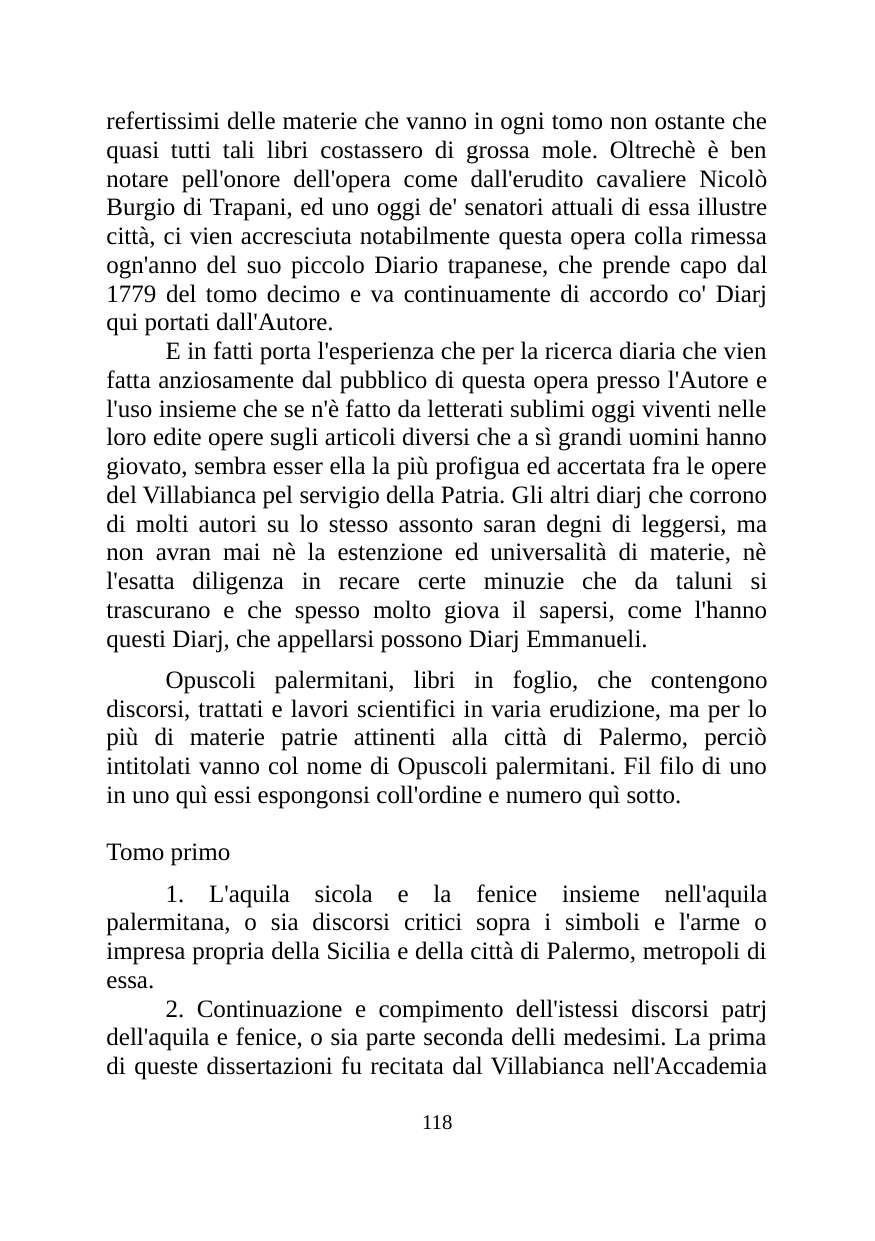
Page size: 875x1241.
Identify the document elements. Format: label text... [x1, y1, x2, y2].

text refertissimi delle materie che vanno in ogni tomo non ostante che quasi tutti tali libri costassero di grossa mole. Oltrechè è ben notare pell'onore dell'opera come dall'erudito cavaliere Nicolò Burgio di Trapani, ed uno oggi de' senatori attuali di essa illustre città, ci vien accresciuta notabilmente questa opera colla rimessa ogn'anno del suo piccolo Diario trapanese, che prende capo dal 1779 del tomo decimo e va continuamente di accordo co' Diarj qui portati dall'Autore. [106, 106, 768, 336]
text 2. Continuazione e compimento dell'istessi discorsi patrj dell'aquila e fenice, o sia parte seconda delli medesimi. La prima di queste dissertazioni fu recitata dal Villabianca nell'Accademia [106, 994, 768, 1080]
text 1. L'aquila sicola e la fenice insieme nell'aquila palermitana, o sia discorsi critici sopra i simboli e l'arme o impresa propria della Sicilia e della città di Palermo, metropoli di essa. [106, 879, 768, 994]
text E in fatti porta l'esperienza che per la ricerca diaria che vien fatta anziosamente dal pubblico di questa opera presso l'Autore e l'uso insieme che se n'è fatto da letterati sublimi oggi viventi nelle loro edite opere sugli articoli diversi che a sì grandi uomini hanno giovato, sembra esser ella la più profigua ed accertata fra le opere del Villabianca pel servigio della Patria. Gli altri diarj che corrono di molti autori su lo stesso assonto saran degni di leggersi, ma non avran mai nè la estenzione ed universalità di materie, nè l'esatta diligenza in recare certe minuzie che da taluni si trascurano e che spesso molto giova il sapersi, come l'hanno questi Diarj, che appellarsi possono Diarj Emmanueli. [106, 336, 768, 652]
text Tomo primo [106, 837, 768, 866]
text Opuscoli palermitani, libri in foglio, che contengono discorsi, trattati e lavori scientifici in varia erudizione, ma per lo più di materie patrie attinenti alla città di Palermo, perciò intitolati vanno col nome di Opuscoli palermitani. Fil filo di uno in uno quì essi espongonsi coll'ordine e numero quì sotto. [106, 665, 768, 809]
